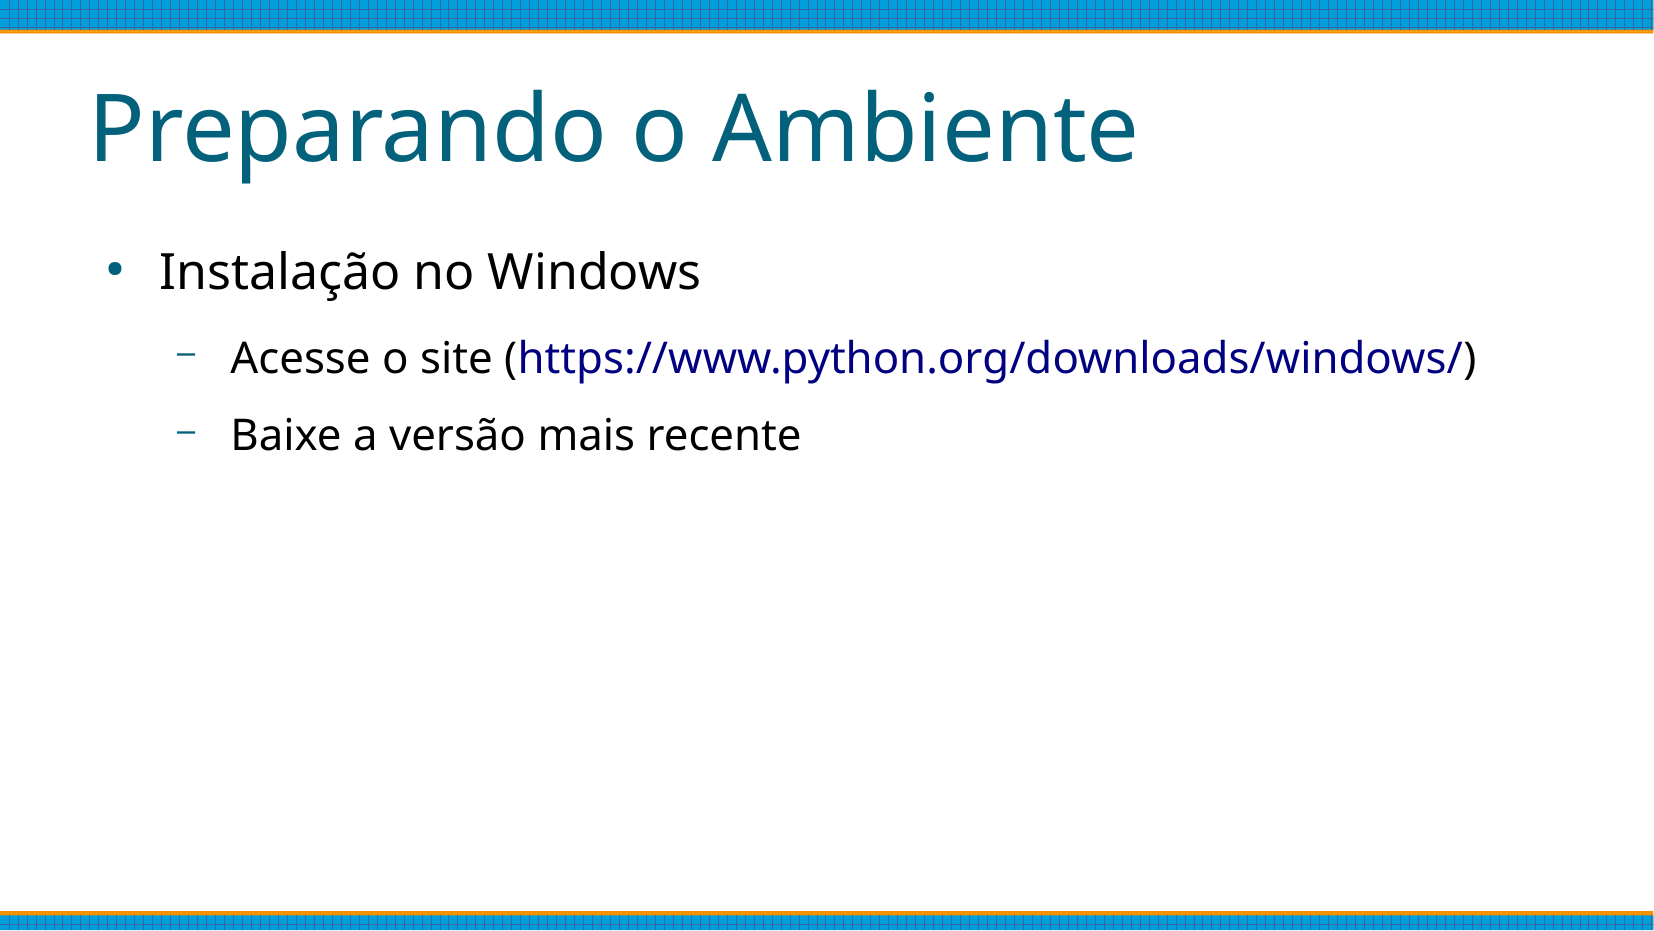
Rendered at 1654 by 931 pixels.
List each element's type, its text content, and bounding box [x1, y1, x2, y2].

title Preparando o Ambiente [88, 44, 1565, 207]
list Instalação no Windows Acesse o site (https://www.python.org/downloads/windows/) Baixe a versão mais recente [88, 236, 1565, 901]
